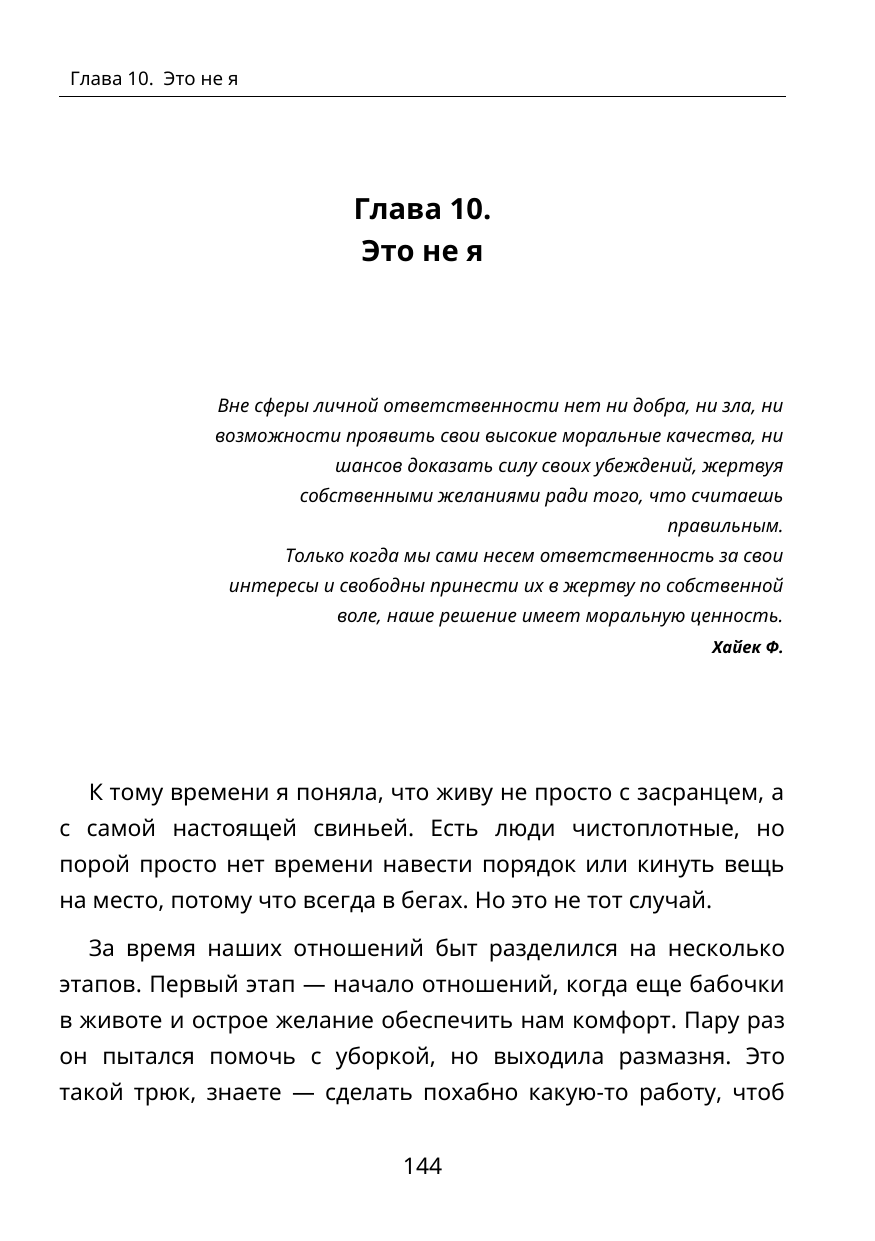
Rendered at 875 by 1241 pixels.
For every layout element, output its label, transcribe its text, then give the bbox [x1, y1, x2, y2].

text Хайек Ф. [118, 628, 786, 658]
text К тому времени я поняла, что живу не просто с засранцем, а с самой настоящей свиньей. Есть люди чистоплотные, но порой просто нет времени навести порядок или кинуть вещь на место, потому что всегда в бегах. Но это не тот случай. [59, 776, 786, 915]
text Только когда мы сами несем ответственность за свои интересы и свободны принести их в жертву по собственной воле, наше решение имеет моральную ценность. [207, 538, 786, 628]
text Вне сферы личной ответственности нет ни добра, ни зла, ни возможности проявить свои высокие моральные качества, ни шансов доказать силу своих убеждений, жертвуя собственными желаниями ради того, что считаешь правильным. [207, 388, 786, 538]
text За время наших отношений быт разделился на несколько этапов. Первый этап — начало отношений, когда еще бабочки в животе и острое желание обеспечить нам комфорт. Пару раз он пытался помочь с уборкой, но выходила размазня. Это такой трюк, знаете — сделать похабно какую-то работу, чтоб [59, 932, 786, 1107]
subtitle Глава 10. Это не я [59, 185, 786, 270]
